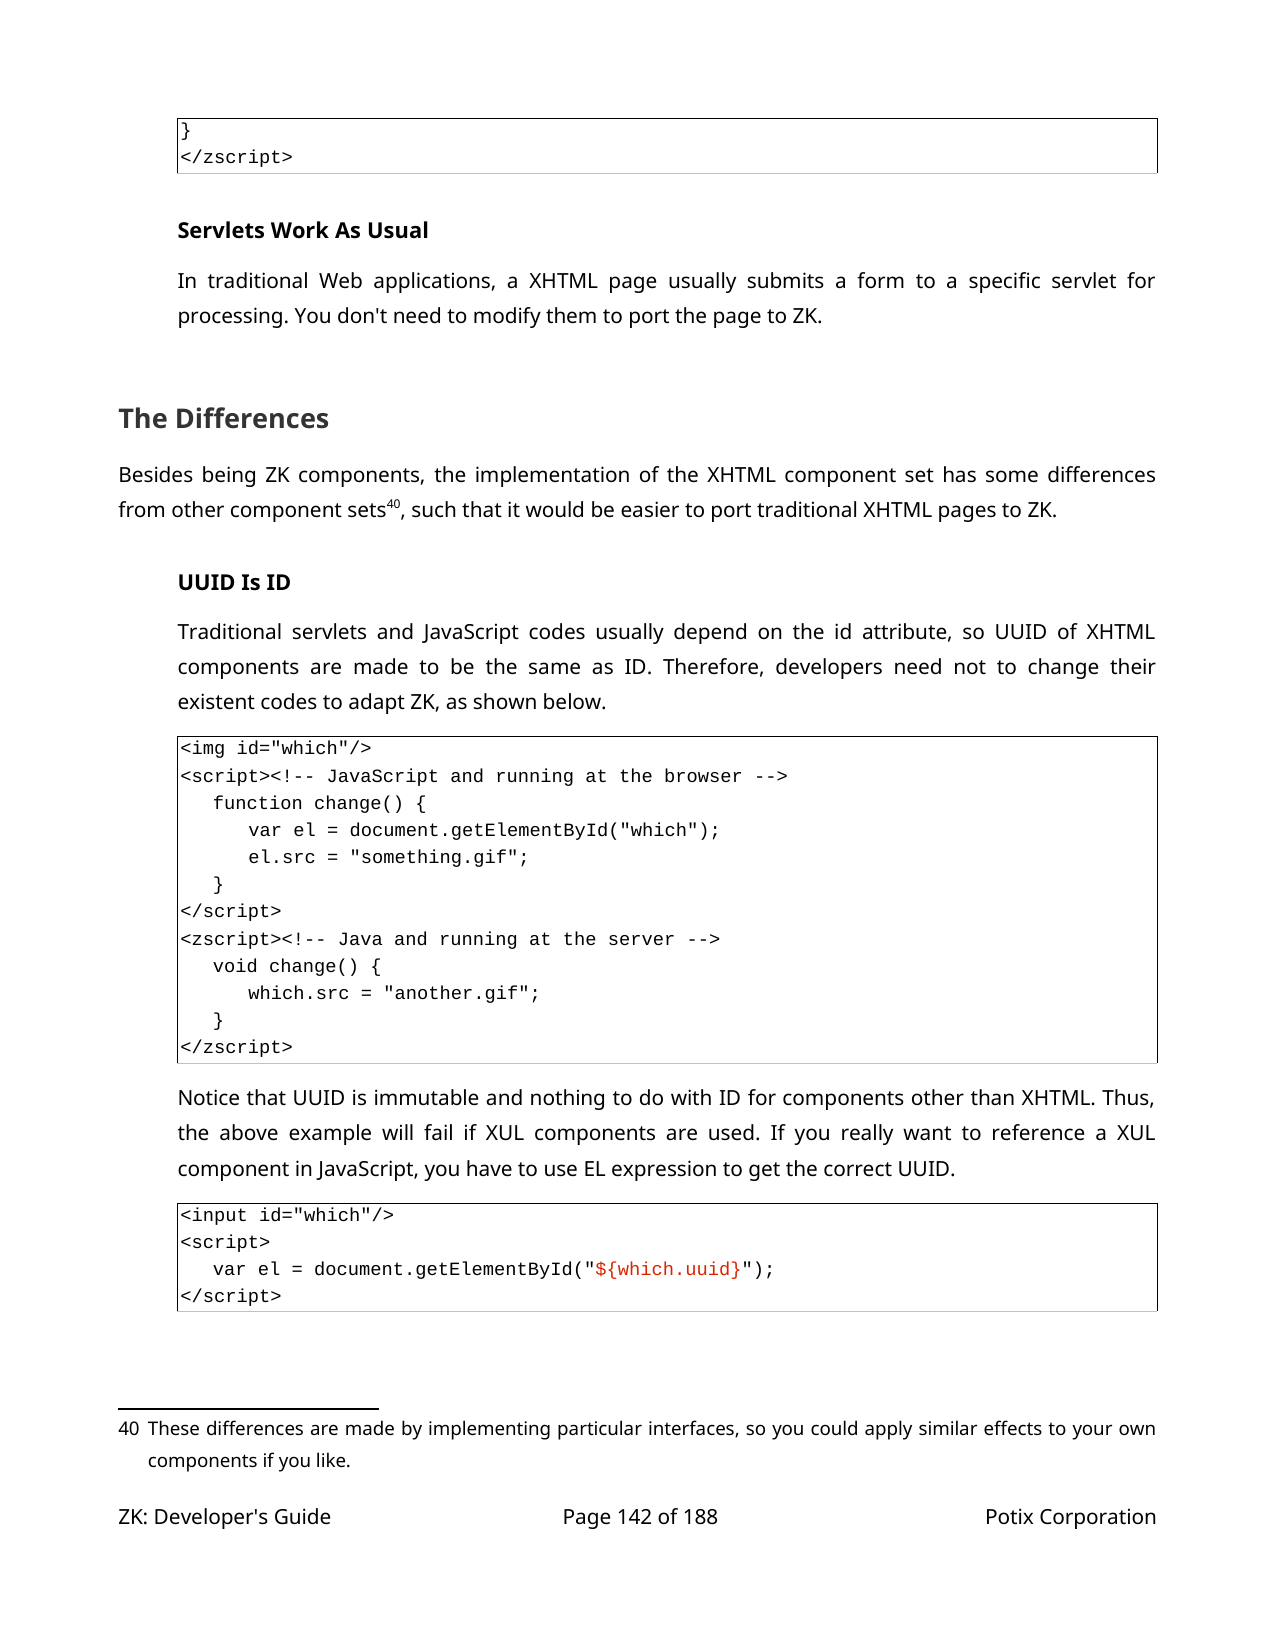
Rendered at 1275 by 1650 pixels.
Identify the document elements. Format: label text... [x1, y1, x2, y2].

text </script> [178, 1284, 1157, 1311]
text which.src = "another.gif"; [178, 981, 1157, 1005]
text var el = document.getElementById("which"); [178, 818, 1157, 842]
text void change() { [178, 954, 1157, 978]
text function change() { [178, 791, 1157, 815]
text Notice that UUID is immutable and nothing to do with ID for components other than XHTML. Thus, the above example will fail if XUL components are used. If you really want to reference a XUL component in JavaScript, you have to use EL expression to get the correct UUID. [177, 1083, 1157, 1182]
text </zscript> [178, 145, 1157, 173]
text <img id="which"/> [178, 737, 1157, 761]
text Traditional servlets and JavaScript codes usually depend on the id attribute, so UUID of XHTML components are made to be the same as ID. Therefore, developers need not to change their existent codes to adapt ZK, as shown below. [177, 617, 1157, 716]
text <input id="which"/> [178, 1204, 1157, 1227]
text } [178, 872, 1157, 896]
subtitle UUID Is ID [177, 566, 1157, 596]
text } [178, 1008, 1157, 1032]
text el.src = "something.gif"; [178, 845, 1157, 869]
text In traditional Web applications, a XHTML page usually submits a form to a specific servlet for processing. You don't need to modify them to port the page to ZK. [177, 266, 1157, 329]
text var el = document.getElementById("${which.uuid}"); [178, 1257, 1157, 1281]
text <zscript><!-- Java and running at the server --> [178, 927, 1157, 951]
text </zscript> [178, 1035, 1157, 1063]
subtitle Servlets Work As Usual [177, 215, 1157, 245]
text These differences are made by implementing particular interfaces, so you could apply similar effects to your own components if you like. [118, 1416, 1157, 1473]
text } [178, 119, 1157, 142]
text <script><!-- JavaScript and running at the browser --> [178, 763, 1157, 788]
text Besides being ZK components, the implementation of the XHTML component set has some differences from other component sets, such that it would be easier to port traditional XHTML pages to ZK. [118, 460, 1157, 524]
text <script> [178, 1230, 1157, 1254]
text </script> [178, 899, 1157, 924]
subtitle The Differences [118, 400, 1157, 437]
